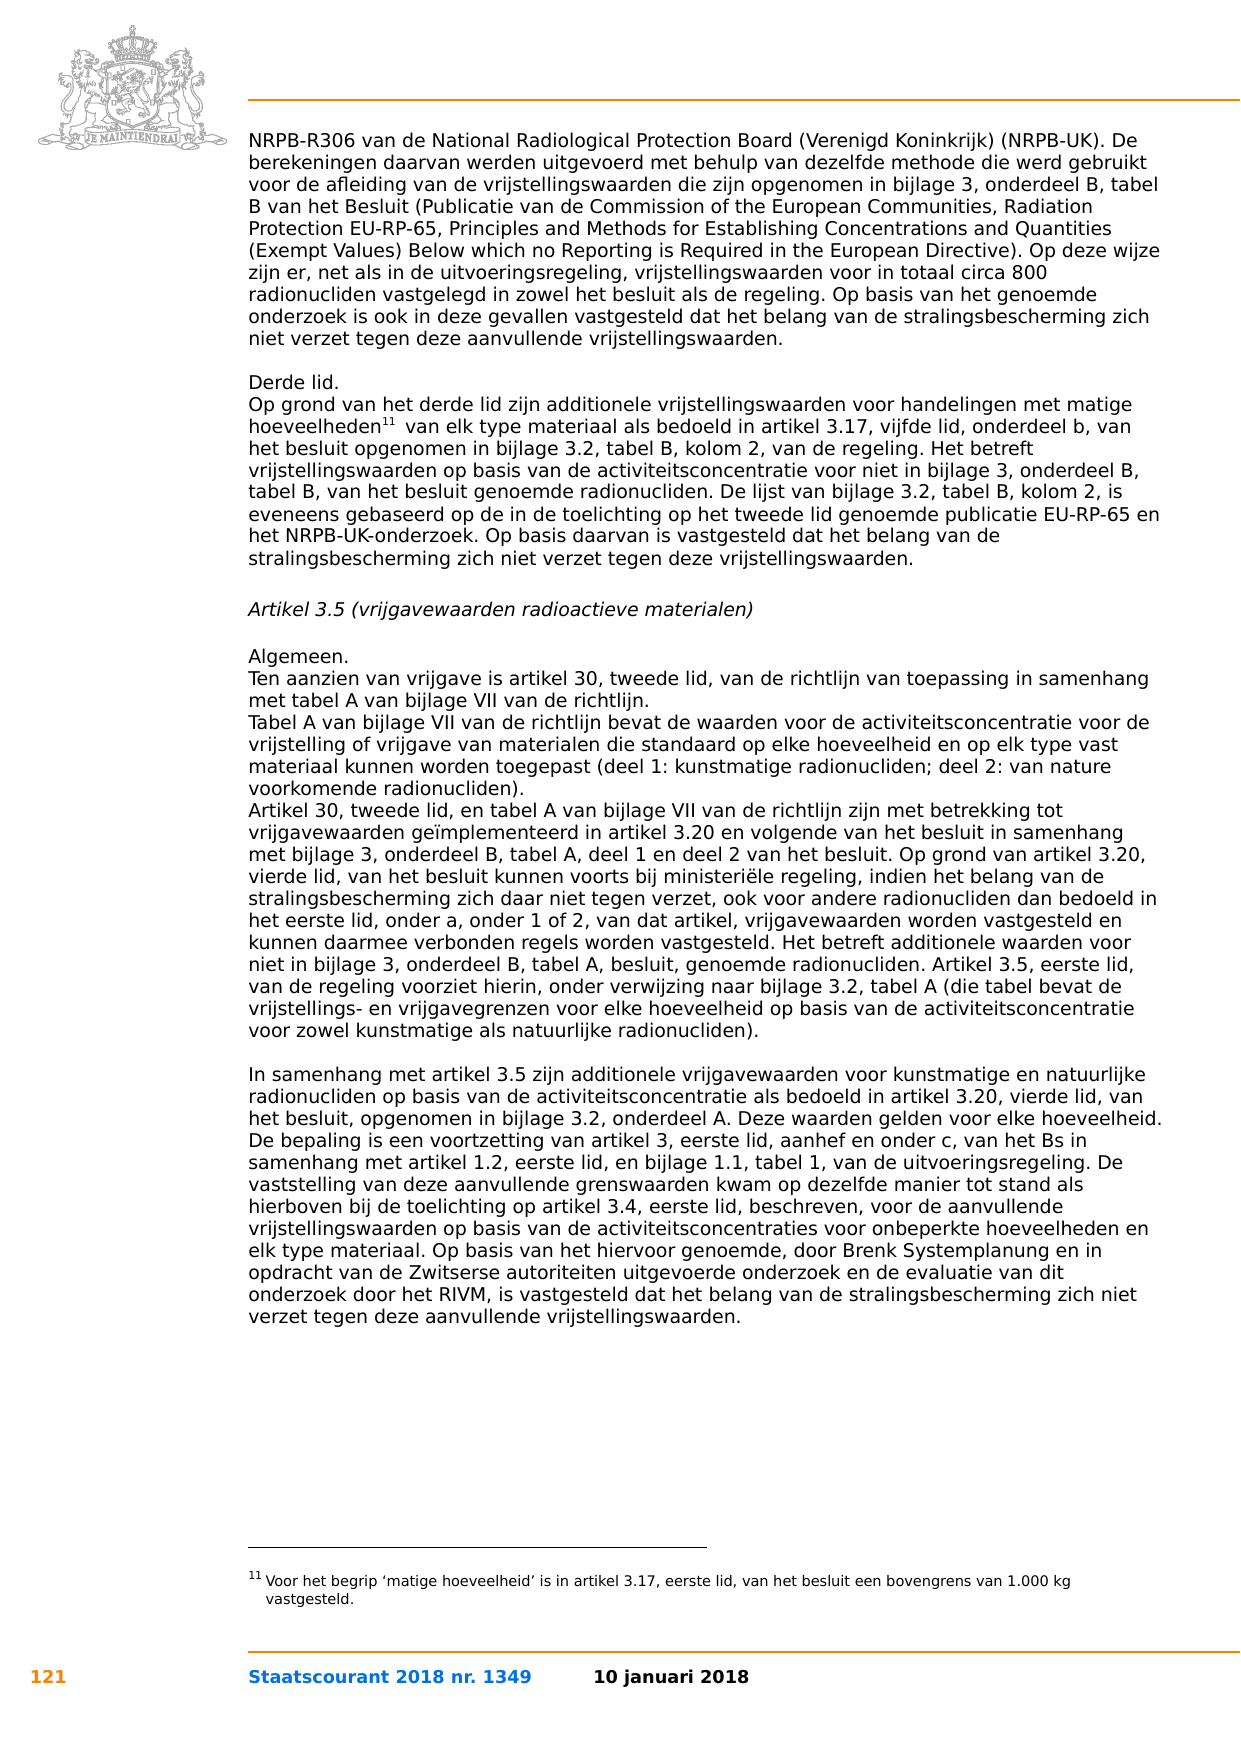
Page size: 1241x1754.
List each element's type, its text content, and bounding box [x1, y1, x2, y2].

text NRPB-R306 van de National Radiological Protection Board (Verenigd Koninkrijk) (NRPB-UK). De berekeningen daarvan werden uitgevoerd met behulp van dezelfde methode die werd gebruikt voor de afleiding van de vrijstellingswaarden die zijn opgenomen in bijlage 3, onderdeel B, tabel B van het Besluit (Publicatie van de Commission of the European Communities, Radiation Protection EU-RP-65, Principles and Methods for Establishing Concentrations and Quantities (Exempt Values) Below which no Reporting is Required in the European Directive). Op deze wijze zijn er, net als in de uitvoeringsregeling, vrijstellingswaarden voor in totaal circa 800 radionucliden vastgelegd in zowel het besluit als de regeling. Op basis van het genoemde onderzoek is ook in deze gevallen vastgesteld dat het belang van de stralingsbescherming zich niet verzet tegen deze aanvullende vrijstellingswaarden. [248, 130, 1163, 350]
text Ten aanzien van vrijgave is artikel 30, tweede lid, van de richtlijn van toepassing in samenhang met tabel A van bijlage VII van de richtlijn. [248, 668, 1163, 712]
text Op grond van het derde lid zijn additionele vrijstellingswaarden voor handelingen met matige hoeveelheden van elk type materiaal als bedoeld in artikel 3.17, vijfde lid, onderdeel b, van het besluit opgenomen in bijlage 3.2, tabel B, kolom 2, van de regeling. Het betreft vrijstellingswaarden op basis van de activiteitsconcentratie voor niet in bijlage 3, onderdeel B, tabel B, van het besluit genoemde radionucliden. De lijst van bijlage 3.2, tabel B, kolom 2, is eveneens gebaseerd op de in de toelichting op het tweede lid genoemde publicatie EU-RP-65 en het NRPB-UK-onderzoek. Op basis daarvan is vastgesteld dat het belang van de stralingsbescherming zich niet verzet tegen deze vrijstellingswaarden. [248, 393, 1163, 569]
text Artikel 30, tweede lid, en tabel A van bijlage VII van de richtlijn zijn met betrekking tot vrijgavewaarden geïmplementeerd in artikel 3.20 en volgende van het besluit in samenhang met bijlage 3, onderdeel B, tabel A, deel 1 en deel 2 van het besluit. Op grond van artikel 3.20, vierde lid, van het besluit kunnen voorts bij ministeriële regeling, indien het belang van de stralingsbescherming zich daar niet tegen verzet, ook voor andere radionucliden dan bedoeld in het eerste lid, onder a, onder 1 of 2, van dat artikel, vrijgavewaarden worden vastgesteld en kunnen daarmee verbonden regels worden vastgesteld. Het betreft additionele waarden voor niet in bijlage 3, onderdeel B, tabel A, besluit, genoemde radionucliden. Artikel 3.5, eerste lid, van de regeling voorziet hierin, onder verwijzing naar bijlage 3.2, tabel A (die tabel bevat de vrijstellings- en vrijgavegrenzen voor elke hoeveelheid op basis van de activiteitsconcentratie voor zowel kunstmatige als natuurlijke radionucliden). [248, 800, 1163, 1042]
subtitle Artikel 3.5 (vrijgavewaarden radioactieve materialen) [248, 599, 1163, 621]
picture [38, 25, 227, 150]
text Algemeen. [248, 646, 1163, 668]
text Derde lid. [248, 372, 1163, 393]
text Tabel A van bijlage VII van de richtlijn bevat de waarden voor de activiteitsconcentratie voor de vrijstelling of vrijgave van materialen die standaard op elke hoeveelheid en op elk type vast materiaal kunnen worden toegepast (deel 1: kunstmatige radionucliden; deel 2: van nature voorkomende radionucliden). [248, 712, 1163, 800]
text Voor het begrip ‘matige hoeveelheid’ is in artikel 3.17, eerste lid, van het besluit een bovengrens van 1.000 kg vastgesteld. [248, 1569, 1163, 1608]
text In samenhang met artikel 3.5 zijn additionele vrijgavewaarden voor kunstmatige en natuurlijke radionucliden op basis van de activiteitsconcentratie als bedoeld in artikel 3.20, vierde lid, van het besluit, opgenomen in bijlage 3.2, onderdeel A. Deze waarden gelden voor elke hoeveelheid. De bepaling is een voortzetting van artikel 3, eerste lid, aanhef en onder c, van het Bs in samenhang met artikel 1.2, eerste lid, en bijlage 1.1, tabel 1, van de uitvoeringsregeling. De vaststelling van deze aanvullende grenswaarden kwam op dezelfde manier tot stand als hierboven bij de toelichting op artikel 3.4, eerste lid, beschreven, voor de aanvullende vrijstellingswaarden op basis van de activiteitsconcentraties voor onbeperkte hoeveelheden en elk type materiaal. Op basis van het hiervoor genoemde, door Brenk Systemplanung en in opdracht van de Zwitserse autoriteiten uitgevoerde onderzoek en de evaluatie van dit onderzoek door het RIVM, is vastgesteld dat het belang van de stralingsbescherming zich niet verzet tegen deze aanvullende vrijstellingswaarden. [248, 1064, 1163, 1328]
